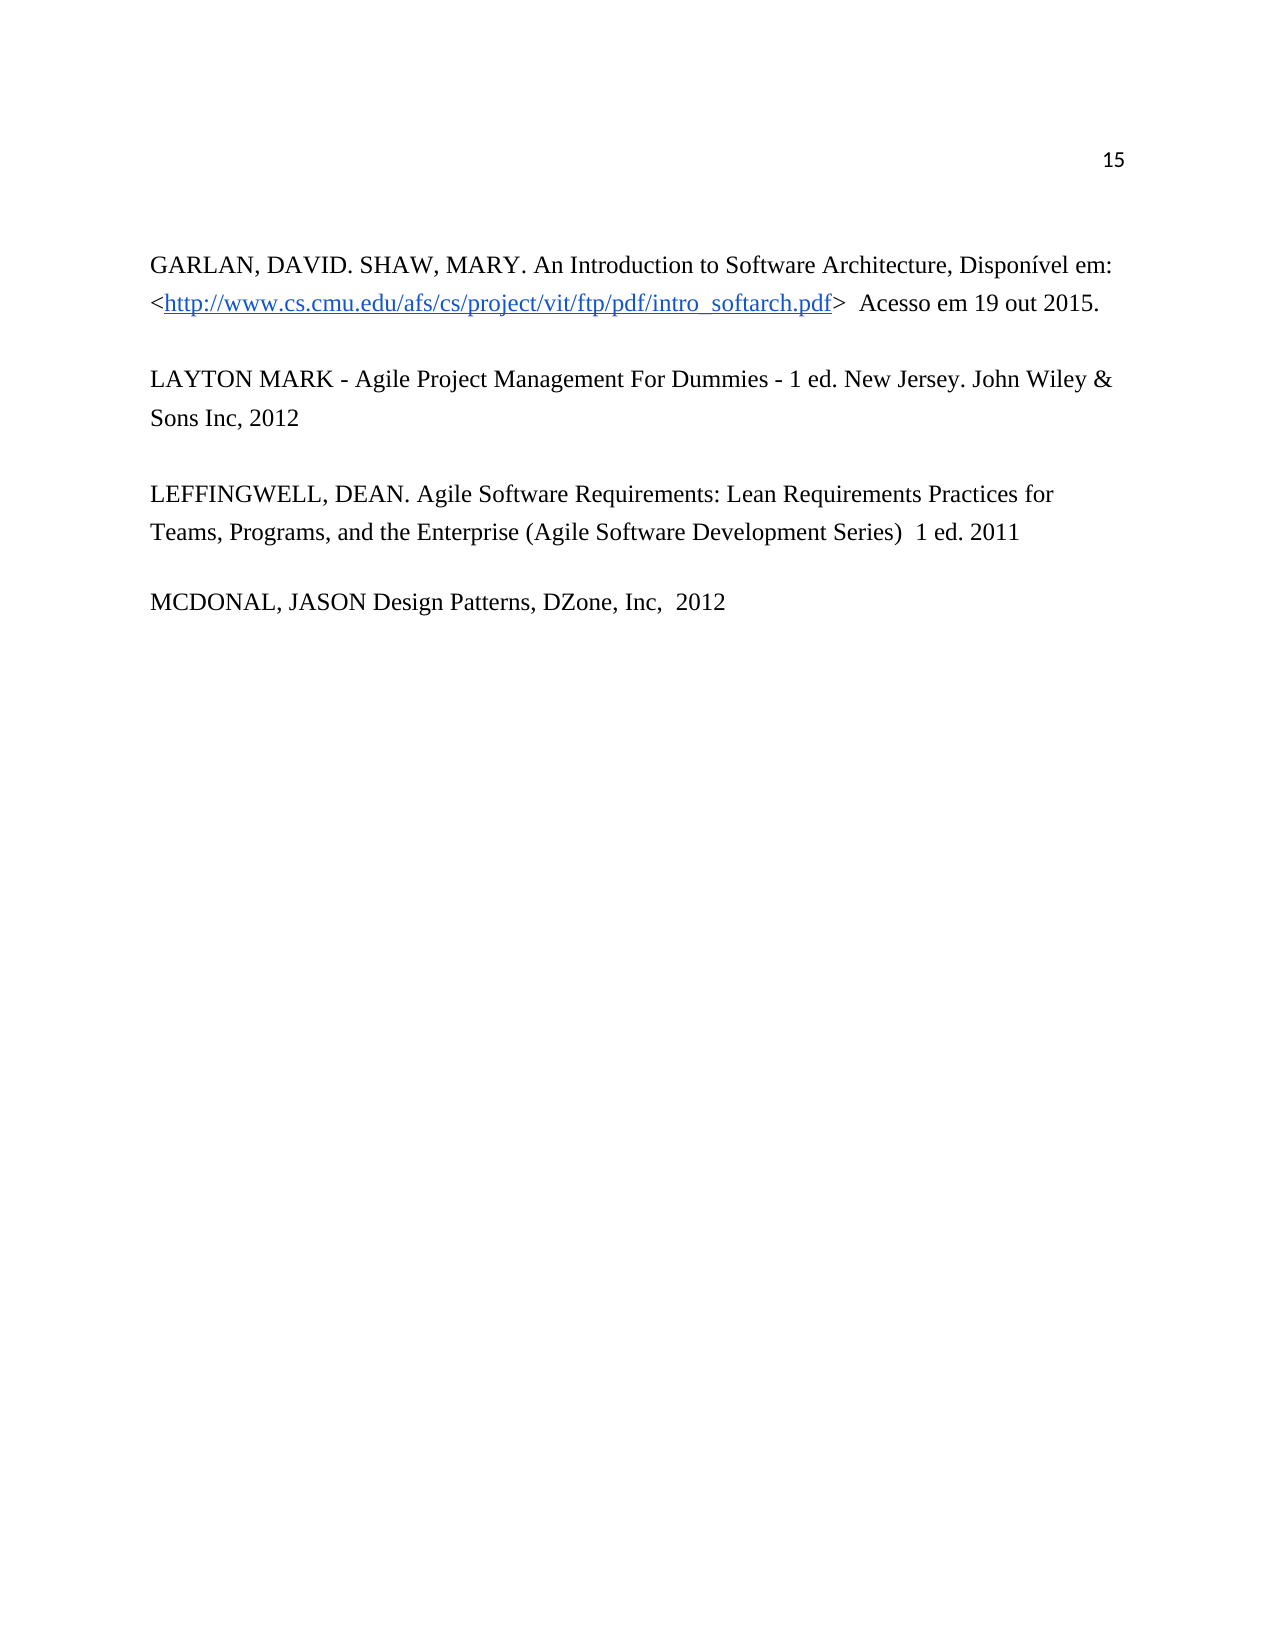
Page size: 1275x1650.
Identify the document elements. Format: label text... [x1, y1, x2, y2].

text LAYTON MARK - Agile Project Management For Dummies - 1 ed. New Jersey. John Wiley & Sons Inc, 2012 [150, 365, 1125, 431]
text MCDONAL, JASON Design Patterns, DZone, Inc, 2012 [150, 557, 1125, 616]
text LEFFINGWELL, DEAN. Agile Software Requirements: Lean Requirements Practices for Teams, Programs, and the Enterprise (Agile Software Development Series) 1 ed. 2011 [150, 480, 1125, 546]
text GARLAN, DAVID. SHAW, MARY. An Introduction to Software Architecture, Disponível em: <http://www.cs.cmu.edu/afs/cs/project/vit/ftp/pdf/intro_softarch.pdf> Acesso em 19 out 2015. [150, 251, 1125, 317]
